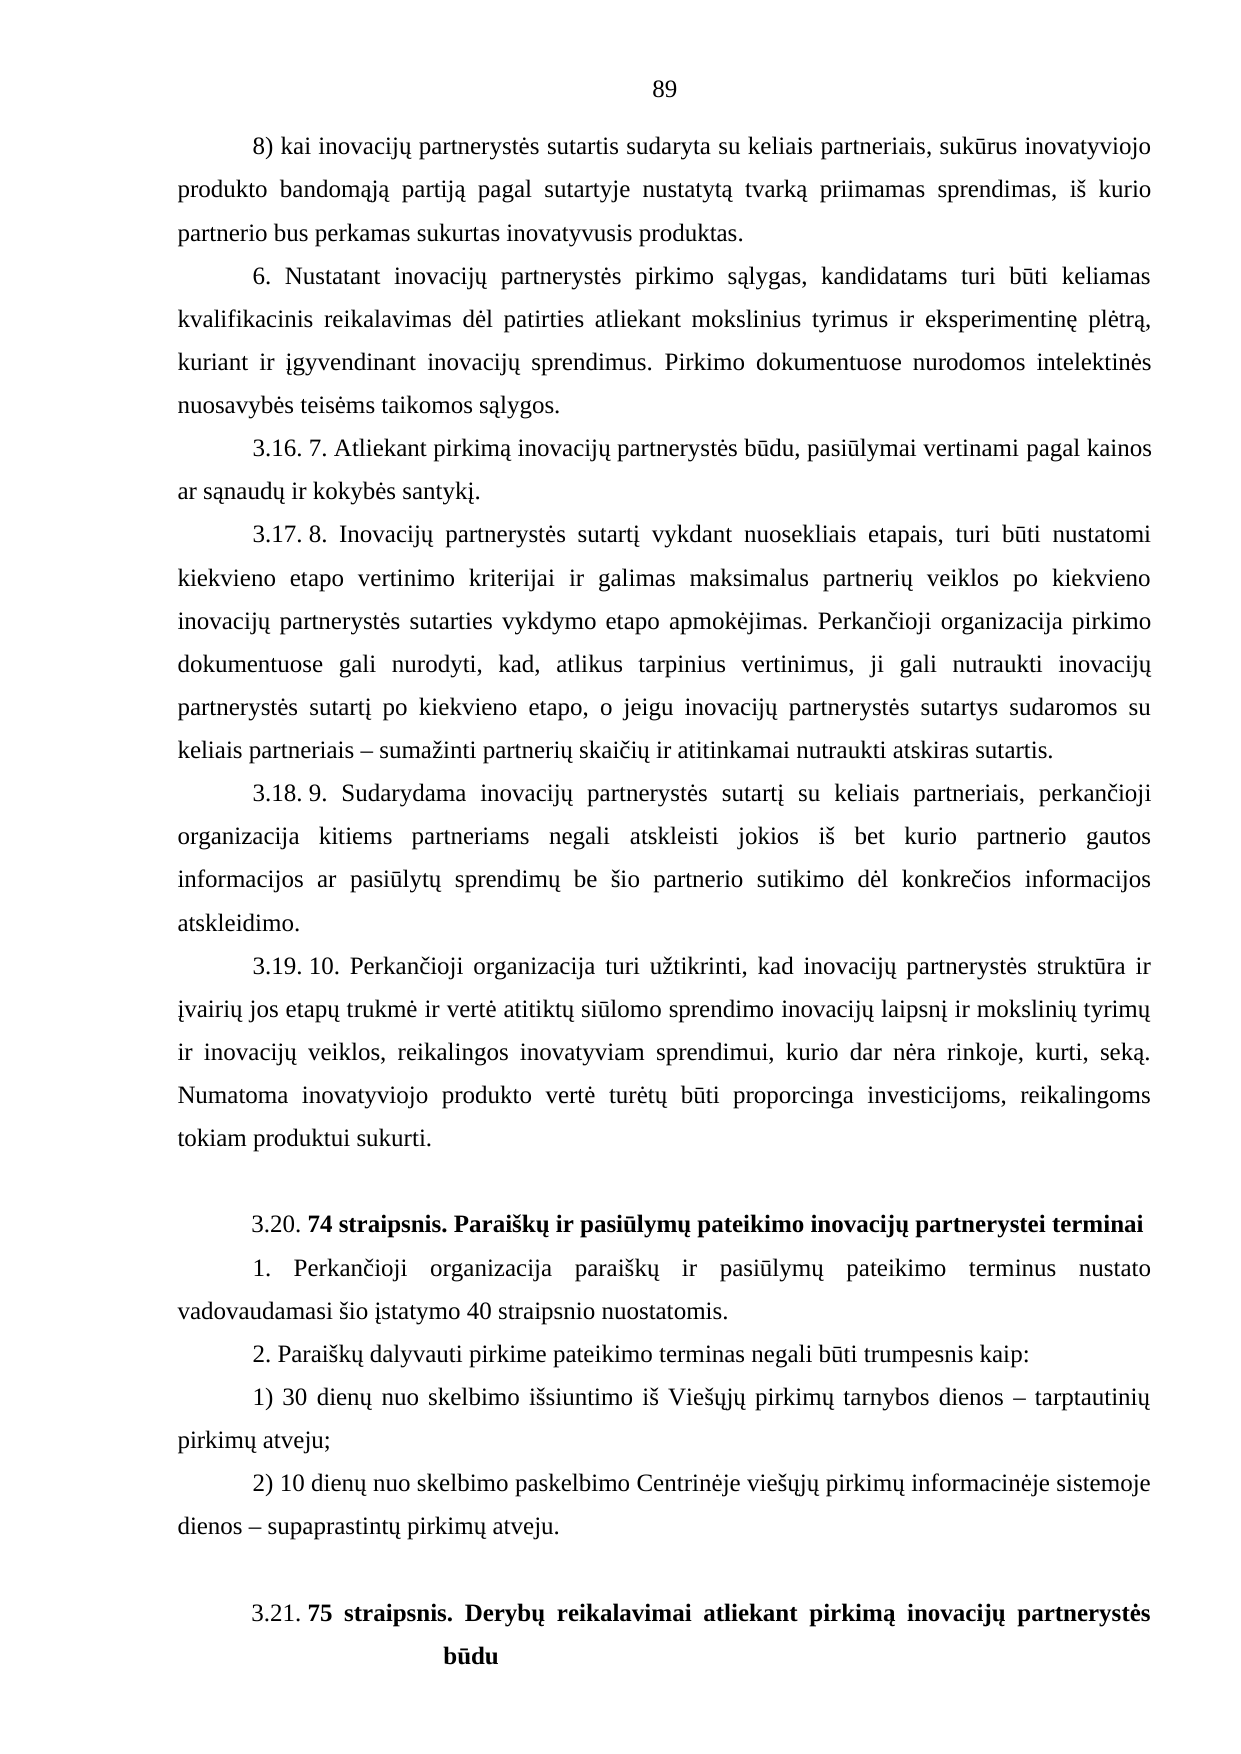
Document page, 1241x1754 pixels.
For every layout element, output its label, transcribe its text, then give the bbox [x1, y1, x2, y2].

subtitle 9. Sudarydama inovacijų partnerystės sutartį su keliais partneriais, perkančioji organizacija kitiems partneriams negali atskleisti jokios iš bet kurio partnerio gautos informacijos ar pasiūlytų sprendimų be šio partnerio sutikimo dėl konkrečios informacijos atskleidimo. [177, 778, 1152, 936]
text 1) 30 dienų nuo skelbimo išsiuntimo iš Viešųjų pirkimų tarnybos dienos – tarptautinių pirkimų atveju; [177, 1382, 1152, 1454]
subtitle 75 straipsnis. Derybų reikalavimai atliekant pirkimą inovacijų partnerystės būdu [251, 1598, 1152, 1669]
subtitle 10. Perkančioji organizacija turi užtikrinti, kad inovacijų partnerystės struktūra ir įvairių jos etapų trukmė ir vertė atitiktų siūlomo sprendimo inovacijų laipsnį ir mokslinių tyrimų ir inovacijų veiklos, reikalingos inovatyviam sprendimui, kurio dar nėra rinkoje, kurti, seką. Numatoma inovatyviojo produkto vertė turėtų būti proporcinga investicijoms, reikalingoms tokiam produktui sukurti. [177, 951, 1152, 1152]
text 6. Nustatant inovacijų partnerystės pirkimo sąlygas, kandidatams turi būti keliamas kvalifikacinis reikalavimas dėl patirties atliekant mokslinius tyrimus ir eksperimentinę plėtrą, kuriant ir įgyvendinant inovacijų sprendimus. Pirkimo dokumentuose nurodomos intelektinės nuosavybės teisėms taikomos sąlygos. [177, 261, 1152, 419]
text 8) kai inovacijų partnerystės sutartis sudaryta su keliais partneriais, sukūrus inovatyviojo produkto bandomąją partiją pagal sutartyje nustatytą tvarką priimamas sprendimas, iš kurio partnerio bus perkamas sukurtas inovatyvusis produktas. [177, 131, 1152, 246]
subtitle 7. Atliekant pirkimą inovacijų partnerystės būdu, pasiūlymai vertinami pagal kainos ar sąnaudų ir kokybės santykį. [177, 433, 1152, 505]
text 2) 10 dienų nuo skelbimo paskelbimo Centrinėje viešųjų pirkimų informacinėje sistemoje dienos – supaprastintų pirkimų atveju. [177, 1468, 1152, 1540]
subtitle 8. Inovacijų partnerystės sutartį vykdant nuosekliais etapais, turi būti nustatomi kiekvieno etapo vertinimo kriterijai ir galimas maksimalus partnerių veiklos po kiekvieno inovacijų partnerystės sutarties vykdymo etapo apmokėjimas. Perkančioji organizacija pirkimo dokumentuose gali nurodyti, kad, atlikus tarpinius vertinimus, ji gali nutraukti inovacijų partnerystės sutartį po kiekvieno etapo, o jeigu inovacijų partnerystės sutartys sudaromos su keliais partneriais – sumažinti partnerių skaičių ir atitinkamai nutraukti atskiras sutartis. [177, 519, 1152, 764]
text 2. Paraiškų dalyvauti pirkime pateikimo terminas negali būti trumpesnis kaip: [177, 1339, 1152, 1368]
text 1. Perkančioji organizacija paraiškų ir pasiūlymų pateikimo terminus nustato vadovaudamasi šio įstatymo 40 straipsnio nuostatomis. [177, 1253, 1152, 1324]
subtitle 74 straipsnis. Paraiškų ir pasiūlymų pateikimo inovacijų partnerystei terminai [251, 1209, 1152, 1238]
